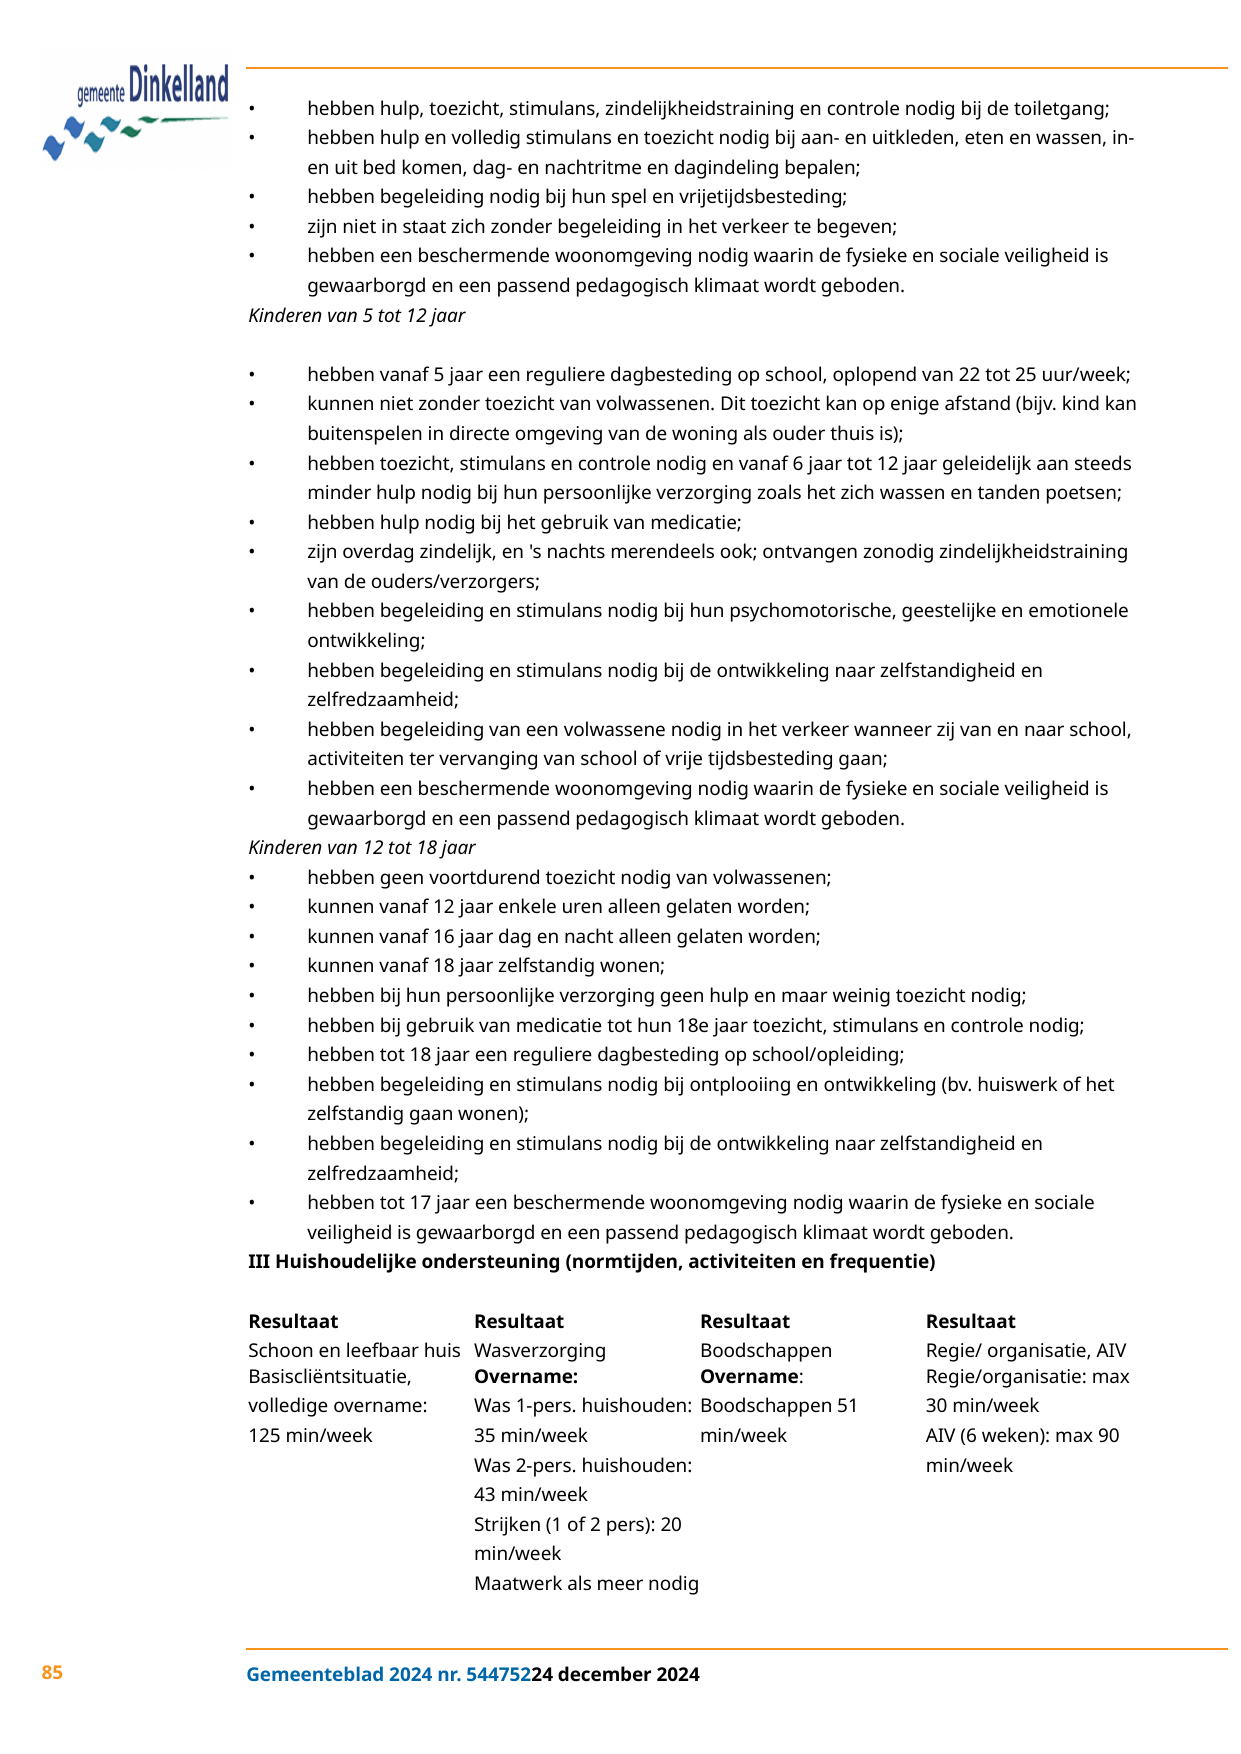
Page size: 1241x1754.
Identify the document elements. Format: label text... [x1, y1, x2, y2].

list hebben bij gebruik van medicatie tot hun 18e jaar toezicht, stimulans en controle nodig; [248, 1012, 1152, 1038]
list hebben begeleiding en stimulans nodig bij hun psychomotorische, geestelijke en emotionele ontwikkeling; [248, 598, 1152, 653]
list hebben hulp en volledig stimulans en toezicht nodig bij aan- en uitkleden, eten en wassen, in- en uit bed komen, dag- en nachtritme en dagindeling bepalen; [248, 124, 1152, 180]
list hebben tot 17 jaar een beschermende woonomgeving nodig waarin de fysieke en sociale veiligheid is gewaarborgd en een passend pedagogisch klimaat wordt geboden. [248, 1189, 1152, 1245]
list kunnen niet zonder toezicht van volwassenen. Dit toezicht kan op enige afstand (bijv. kind kan buitenspelen in directe omgeving van de woning als ouder thuis is); [248, 391, 1152, 446]
list hebben een beschermende woonomgeving nodig waarin de fysieke en sociale veiligheid is gewaarborgd en een passend pedagogisch klimaat wordt geboden. [248, 243, 1152, 298]
list kunnen vanaf 16 jaar dag en nacht alleen gelaten worden; [248, 923, 1152, 949]
table_cell Regie/organisatie: max 30 min/week AIV (6 weken): max 90 min/week [926, 1363, 1152, 1596]
list hebben tot 18 jaar een reguliere dagbesteding op school/opleiding; [248, 1041, 1152, 1067]
list hebben bij hun persoonlijke verzorging geen hulp en maar weinig toezicht nodig; [248, 982, 1152, 1008]
list hebben begeleiding en stimulans nodig bij ontplooiing en ontwikkeling (bv. huiswerk of het zelfstandig gaan wonen); [248, 1071, 1152, 1126]
list kunnen vanaf 18 jaar zelfstandig wonen; [248, 953, 1152, 978]
list hebben begeleiding van een volwassene nodig in het verkeer wanneer zij van en naar school, activiteiten ter vervanging van school of vrije tijdsbesteding gaan; [248, 716, 1152, 771]
list hebben geen voortdurend toezicht nodig van volwassenen; [248, 864, 1152, 890]
list kunnen vanaf 12 jaar enkele uren alleen gelaten worden; [248, 893, 1152, 919]
table_header Resultaat Regie/ organisatie, AIV [926, 1308, 1152, 1363]
table_header Resultaat Boodschappen [700, 1308, 926, 1363]
list hebben begeleiding en stimulans nodig bij de ontwikkeling naar zelfstandigheid en zelfredzaamheid; [248, 657, 1152, 712]
picture [41, 47, 231, 172]
list hebben begeleiding en stimulans nodig bij de ontwikkeling naar zelfstandigheid en zelfredzaamheid; [248, 1130, 1152, 1186]
list zijn niet in staat zich zonder begeleiding in het verkeer te begeven; [248, 213, 1152, 239]
list hebben een beschermende woonomgeving nodig waarin de fysieke en sociale veiligheid is gewaarborgd en een passend pedagogisch klimaat wordt geboden. [248, 775, 1152, 831]
list hebben toezicht, stimulans en controle nodig en vanaf 6 jaar tot 12 jaar geleidelijk aan steeds minder hulp nodig bij hun persoonlijke verzorging zoals het zich wassen en tanden poetsen; [248, 450, 1152, 505]
text Kinderen van 5 tot 12 jaar [248, 302, 1152, 328]
list hebben hulp, toezicht, stimulans, zindelijkheidstraining en controle nodig bij de toiletgang; [248, 95, 1152, 121]
table_header Resultaat Schoon en leefbaar huis [248, 1308, 474, 1363]
text Kinderen van 12 tot 18 jaar [248, 834, 1152, 860]
list zijn overdag zindelijk, en 's nachts merendeels ook; ontvangen zonodig zindelijkheidstraining van de ouders/verzorgers; [248, 538, 1152, 594]
table_cell Overname: Boodschappen 51 min/week [700, 1363, 926, 1596]
list hebben hulp nodig bij het gebruik van medicatie; [248, 509, 1152, 535]
table_cell Overname: Was 1-pers. huishouden: 35 min/week Was 2-pers. huishouden: 43 min/week Strijken (1 of 2 pers): 20 min/week Maatwerk als meer nodig [474, 1363, 700, 1596]
table_header Resultaat Wasverzorging [474, 1308, 700, 1363]
list hebben vanaf 5 jaar een reguliere dagbesteding op school, oplopend van 22 tot 25 uur/week; [248, 361, 1152, 387]
list hebben begeleiding nodig bij hun spel en vrijetijdsbesteding; [248, 183, 1152, 209]
text III Huishoudelijke ondersteuning (normtijden, activiteiten en frequentie) [248, 1248, 1152, 1274]
table_cell Basiscliëntsituatie, volledige overname: 125 min/week [248, 1363, 474, 1596]
